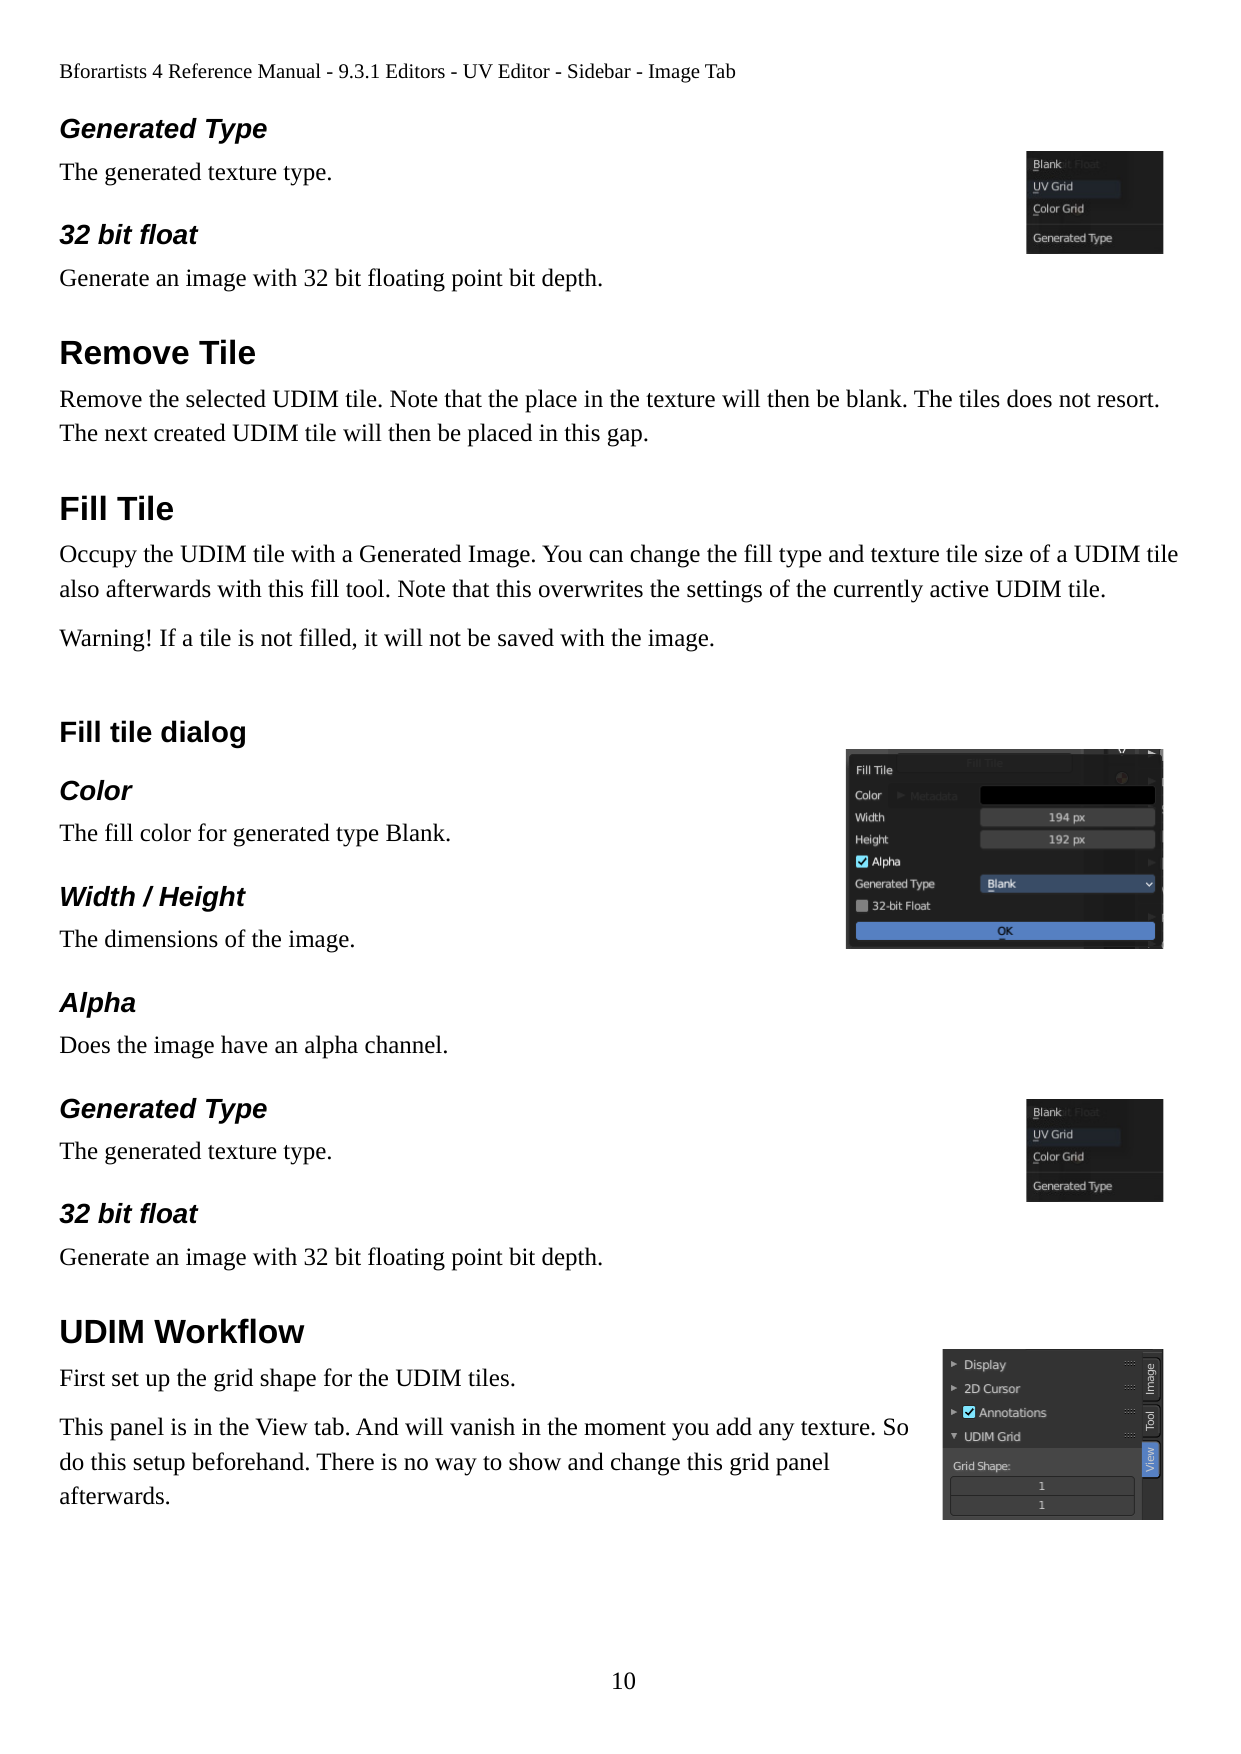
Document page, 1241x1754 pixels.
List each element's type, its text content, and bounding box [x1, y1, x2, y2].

subtitle Color [59, 774, 845, 806]
subtitle [1164, 774, 1181, 806]
picture [1026, 1099, 1164, 1202]
subtitle Fill Tile [59, 488, 1181, 527]
text This panel is in the View tab. And will vanish in the moment you add any texture. So do this setup beforehand. There is no way to show and change this grid panel afterwards. [59, 1412, 942, 1510]
subtitle Width / Height [59, 880, 845, 912]
subtitle 32 bit float [59, 218, 1026, 250]
subtitle Generated Type [59, 113, 1181, 144]
picture [942, 1349, 1164, 1520]
subtitle [1164, 218, 1181, 250]
subtitle 32 bit float [59, 1198, 1181, 1230]
subtitle Remove Tile [59, 333, 1181, 371]
text First set up the grid shape for the UDIM tiles. [59, 1363, 942, 1392]
picture [1026, 151, 1164, 254]
text The generated texture type. [59, 1136, 1026, 1165]
text Occupy the UDIM tile with a Generated Image. You can change the fill type and texture tile size of a UDIM tile also afterwards with this fill tool. Note that this overwrites the settings of the currently active UDIM tile. [59, 539, 1181, 603]
subtitle [1164, 880, 1181, 912]
subtitle Fill tile dialog [59, 715, 1181, 749]
text Warning! If a tile is not filled, it will not be saved with the image. [59, 623, 1181, 652]
subtitle Generated Type [59, 1092, 1181, 1124]
text Remove the selected UDIM tile. Note that the place in the texture will then be blank. The tiles does not resort. The next created UDIM tile will then be placed in this gap. [59, 384, 1181, 447]
text The fill color for generated type Blank. [59, 818, 845, 847]
text Generate an image with 32 bit floating point bit depth. [59, 263, 1181, 292]
text The dimensions of the image. [59, 924, 1181, 953]
text Generate an image with 32 bit floating point bit depth. [59, 1242, 1181, 1271]
subtitle UDIM Workflow [59, 1312, 1181, 1351]
picture [845, 749, 1164, 949]
text Does the image have an alpha channel. [59, 1030, 1181, 1059]
subtitle Alpha [59, 986, 1181, 1018]
text The generated texture type. [59, 157, 1026, 186]
